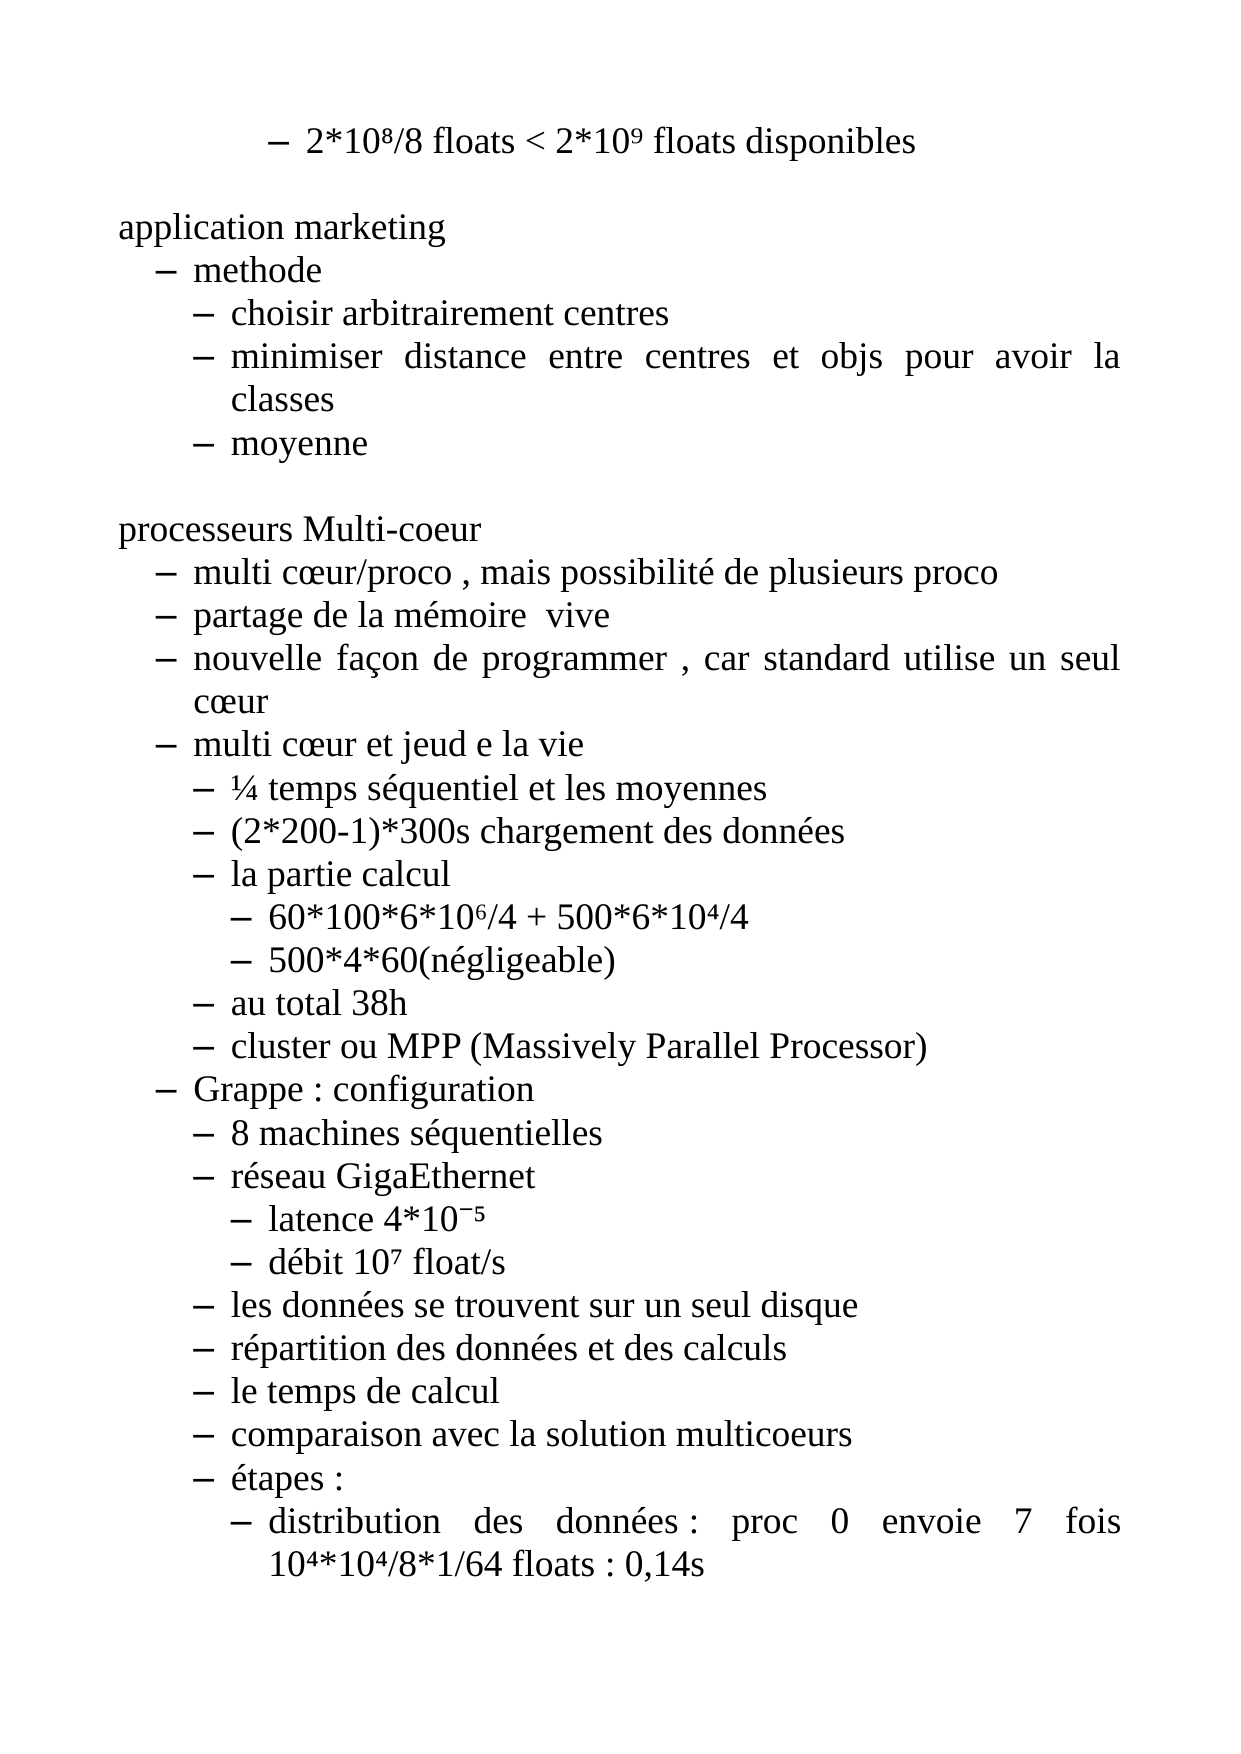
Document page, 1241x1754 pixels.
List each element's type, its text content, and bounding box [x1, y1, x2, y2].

list cluster ou MPP (Massively Parallel Processor) [193, 1024, 1122, 1067]
list le temps de calcul [193, 1369, 1122, 1412]
list latence 4*10⁻⁵ [231, 1196, 1122, 1239]
list minimiser distance entre centres et objs pour avoir la classes [193, 334, 1122, 420]
list ¼ temps séquentiel et les moyennes [193, 765, 1122, 808]
list étapes : [193, 1455, 1122, 1498]
list Grappe : configuration [156, 1067, 1122, 1110]
text processeurs Multi-coeur [118, 506, 1122, 549]
text application marketing [118, 204, 1122, 247]
list débit 10⁷ float/s [231, 1239, 1122, 1282]
list 500*4*60(négligeable) [231, 937, 1122, 981]
list les données se trouvent sur un seul disque [193, 1282, 1122, 1326]
list au total 38h [193, 981, 1122, 1024]
list (2*200-1)*300s chargement des données [193, 808, 1122, 851]
list nouvelle façon de programmer , car standard utilise un seul cœur [156, 636, 1122, 722]
list multi cœur/proco , mais possibilité de plusieurs proco [156, 549, 1122, 592]
list réseau GigaEthernet [193, 1153, 1122, 1196]
list 60*100*6*10⁶/4 + 500*6*10⁴/4 [231, 894, 1122, 937]
list partage de la mémoire vive [156, 592, 1122, 636]
list choisir arbitrairement centres [193, 291, 1122, 334]
list 2*10⁸/8 floats < 2*10⁹ floats disponibles [268, 118, 1122, 161]
list la partie calcul [193, 851, 1122, 894]
list distribution des données : proc 0 envoie 7 fois 10⁴*10⁴/8*1/64 floats : 0,14s [231, 1498, 1122, 1584]
list 8 machines séquentielles [193, 1110, 1122, 1153]
list multi cœur et jeud e la vie [156, 722, 1122, 765]
list moyenne [193, 420, 1122, 463]
list methode [156, 247, 1122, 291]
list répartition des données et des calculs [193, 1326, 1122, 1369]
list comparaison avec la solution multicoeurs [193, 1412, 1122, 1455]
